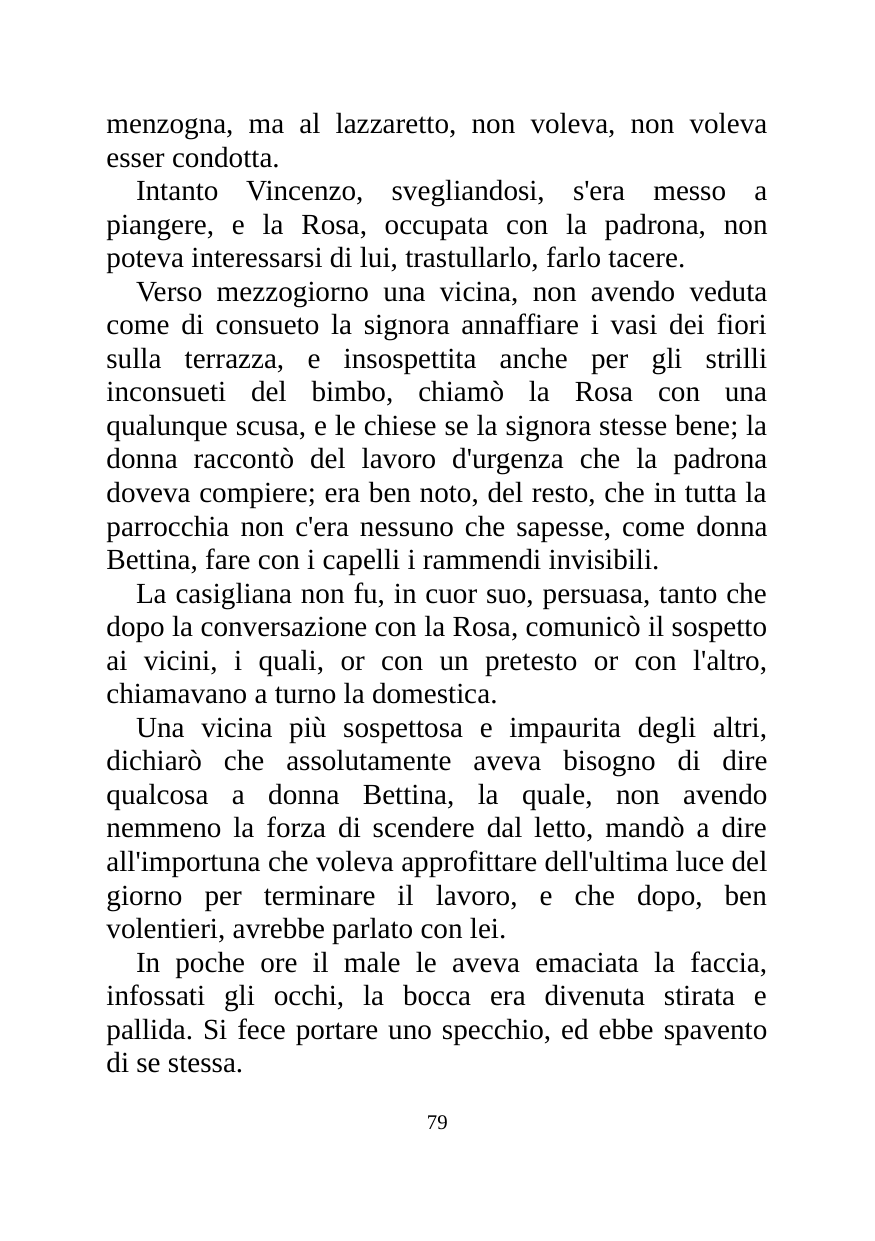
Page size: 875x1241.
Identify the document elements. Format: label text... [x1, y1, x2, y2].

text La casigliana non fu, in cuor suo, persuasa, tanto che dopo la conversazione con la Rosa, comunicò il sospetto ai vicini, i quali, or con un pretesto or con l'altro, chiamavano a turno la domestica. [106, 576, 768, 710]
text Una vicina più sospettosa e impaurita degli altri, dichiarò che assolutamente aveva bisogno di dire qualcosa a donna Bettina, la quale, non avendo nemmeno la forza di scendere dal letto, mandò a dire all'importuna che voleva approfittare dell'ultima luce del giorno per terminare il lavoro, e che dopo, ben volentieri, avrebbe parlato con lei. [106, 710, 768, 945]
text menzogna, ma al lazzaretto, non voleva, non voleva esser condotta. [106, 106, 768, 173]
text Verso mezzogiorno una vicina, non avendo veduta come di consueto la signora annaffiare i vasi dei fiori sulla terrazza, e insospettita anche per gli strilli inconsueti del bimbo, chiamò la Rosa con una qualunque scusa, e le chiese se la signora stesse bene; la donna raccontò del lavoro d'urgenza che la padrona doveva compiere; era ben noto, del resto, che in tutta la parrocchia non c'era nessuno che sapesse, come donna Bettina, fare con i capelli i rammendi invisibili. [106, 274, 768, 576]
text In poche ore il male le aveva emaciata la faccia, infossati gli occhi, la bocca era divenuta stirata e pallida. Si fece portare uno specchio, ed ebbe spavento di se stessa. [106, 945, 768, 1079]
text Intanto Vincenzo, svegliandosi, s'era messo a piangere, e la Rosa, occupata con la padrona, non poteva interessarsi di lui, trastullarlo, farlo tacere. [106, 173, 768, 274]
